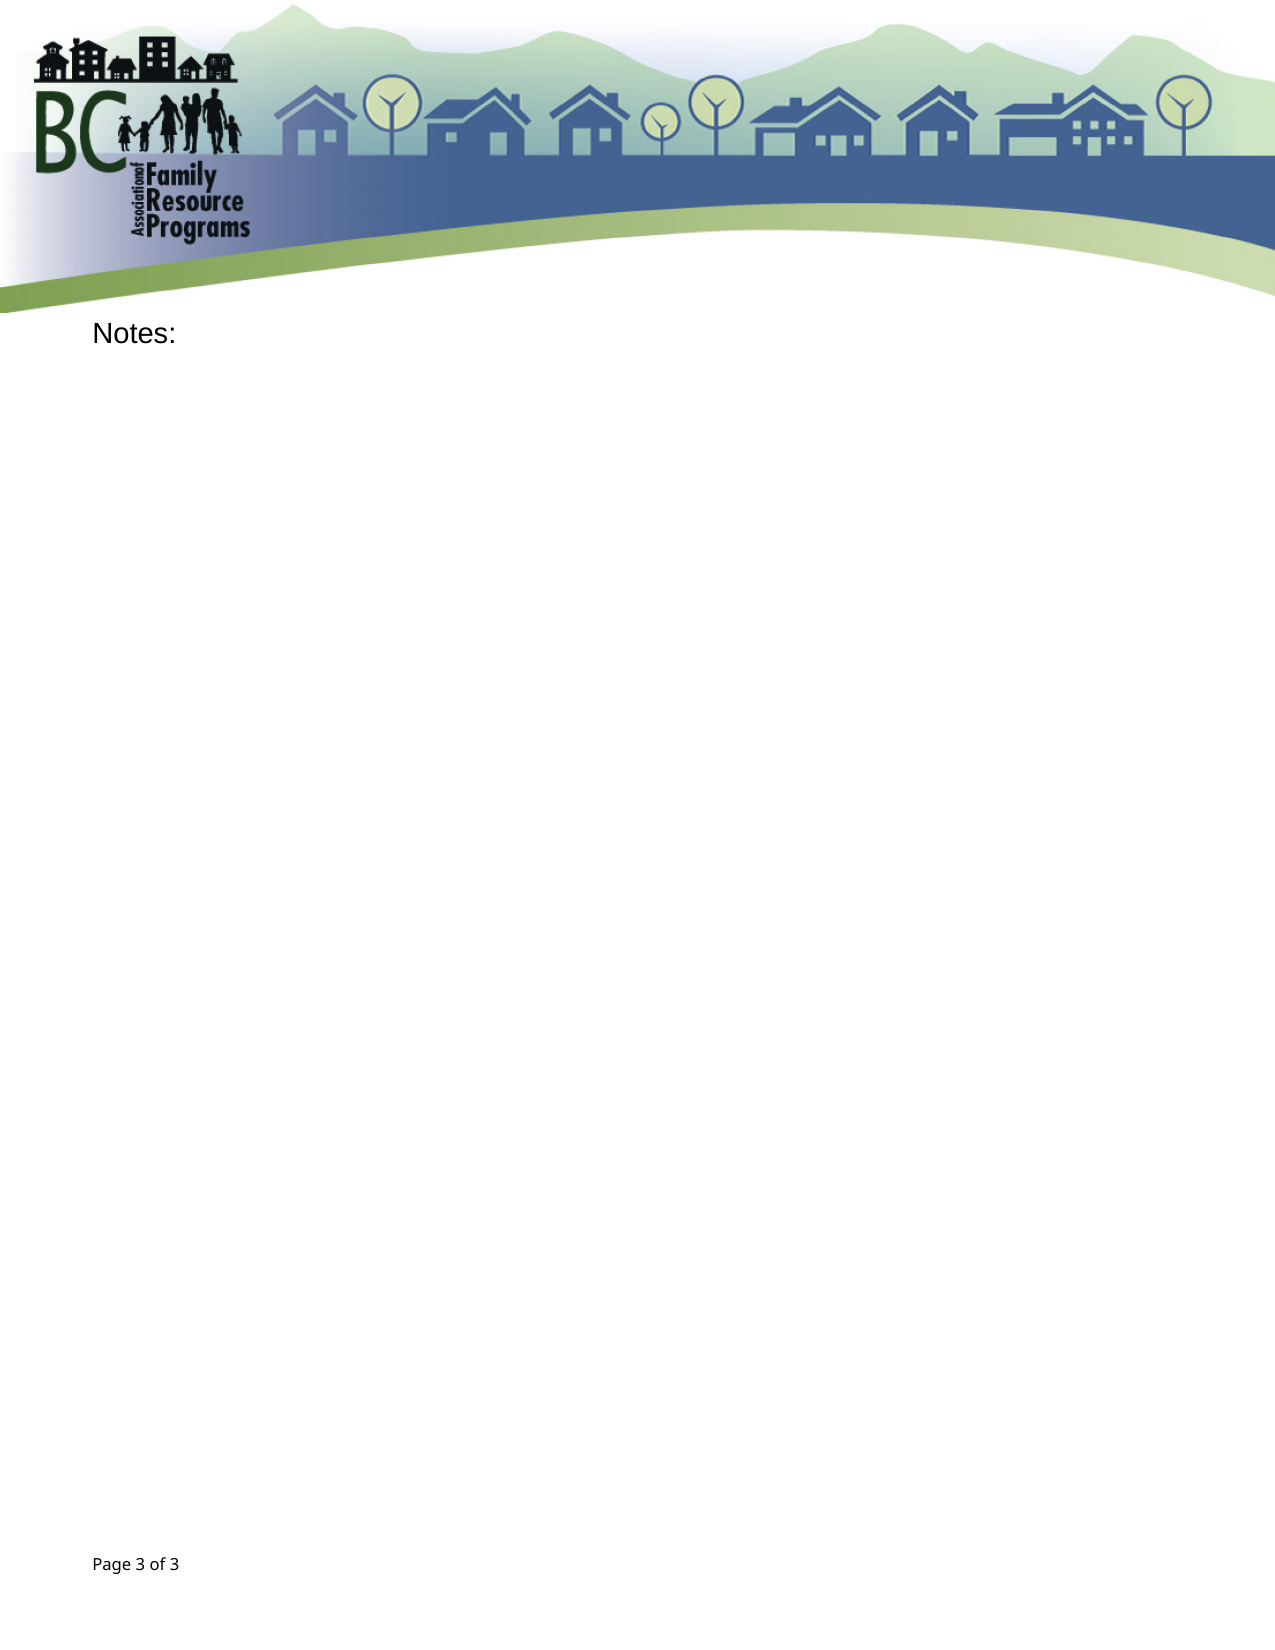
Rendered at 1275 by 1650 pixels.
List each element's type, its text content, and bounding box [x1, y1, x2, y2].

picture [0, 0, 1275, 317]
subtitle Notes: [92, 317, 1160, 350]
